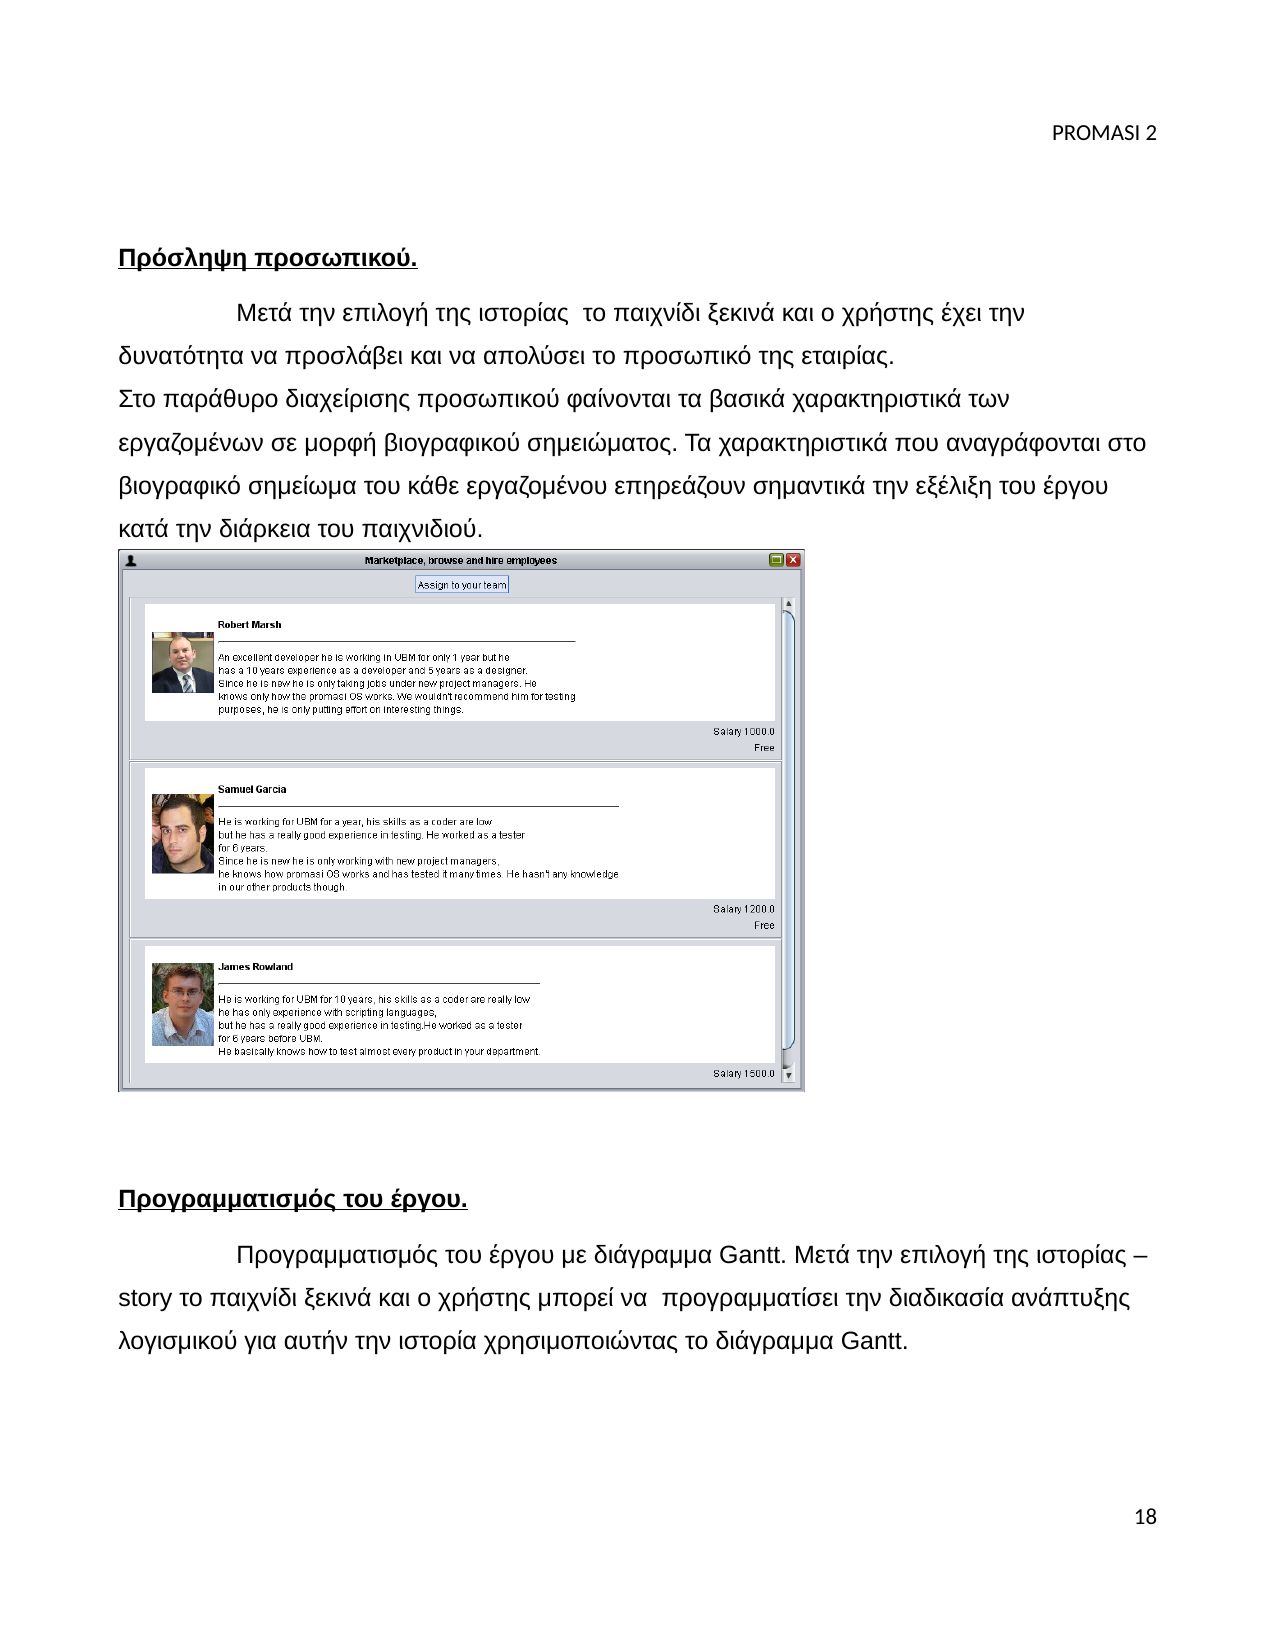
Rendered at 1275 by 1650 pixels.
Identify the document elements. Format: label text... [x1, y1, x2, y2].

text Προγραμματισμός του έργου με διάγραμμα Gantt. Μετά την επιλογή της ιστορίας – story το παιχνίδι ξεκινά και ο χρήστης μπορεί να προγραμματίσει την διαδικασία ανάπτυξης λογισμικού για αυτήν την ιστορία χρησιμοποιώντας το διάγραμμα Gantt. [118, 1240, 1157, 1355]
text Μετά την επιλογή της ιστορίας το παιχνίδι ξεκινά και ο χρήστης έχει την δυνατότητα να προσλάβει και να απολύσει το προσωπικό της εταιρίας. [118, 298, 1157, 370]
picture [118, 549, 805, 1092]
subtitle Πρόσληψη προσωπικού. [118, 243, 1157, 271]
text Στο παράθυρο διαχείρισης προσωπικού φαίνονται τα βασικά χαρακτηριστικά των εργαζομένων σε μορφή βιογραφικού σημειώματος. Τα χαρακτηριστικά που αναγράφονται στο βιογραφικό σημείωμα του κάθε εργαζομένου επηρεάζουν σημαντικά την εξέλιξη του έργου κατά την διάρκεια του παιχνιδιού. [118, 384, 1157, 584]
subtitle Προγραμματισμός του έργου. [118, 1184, 1157, 1213]
